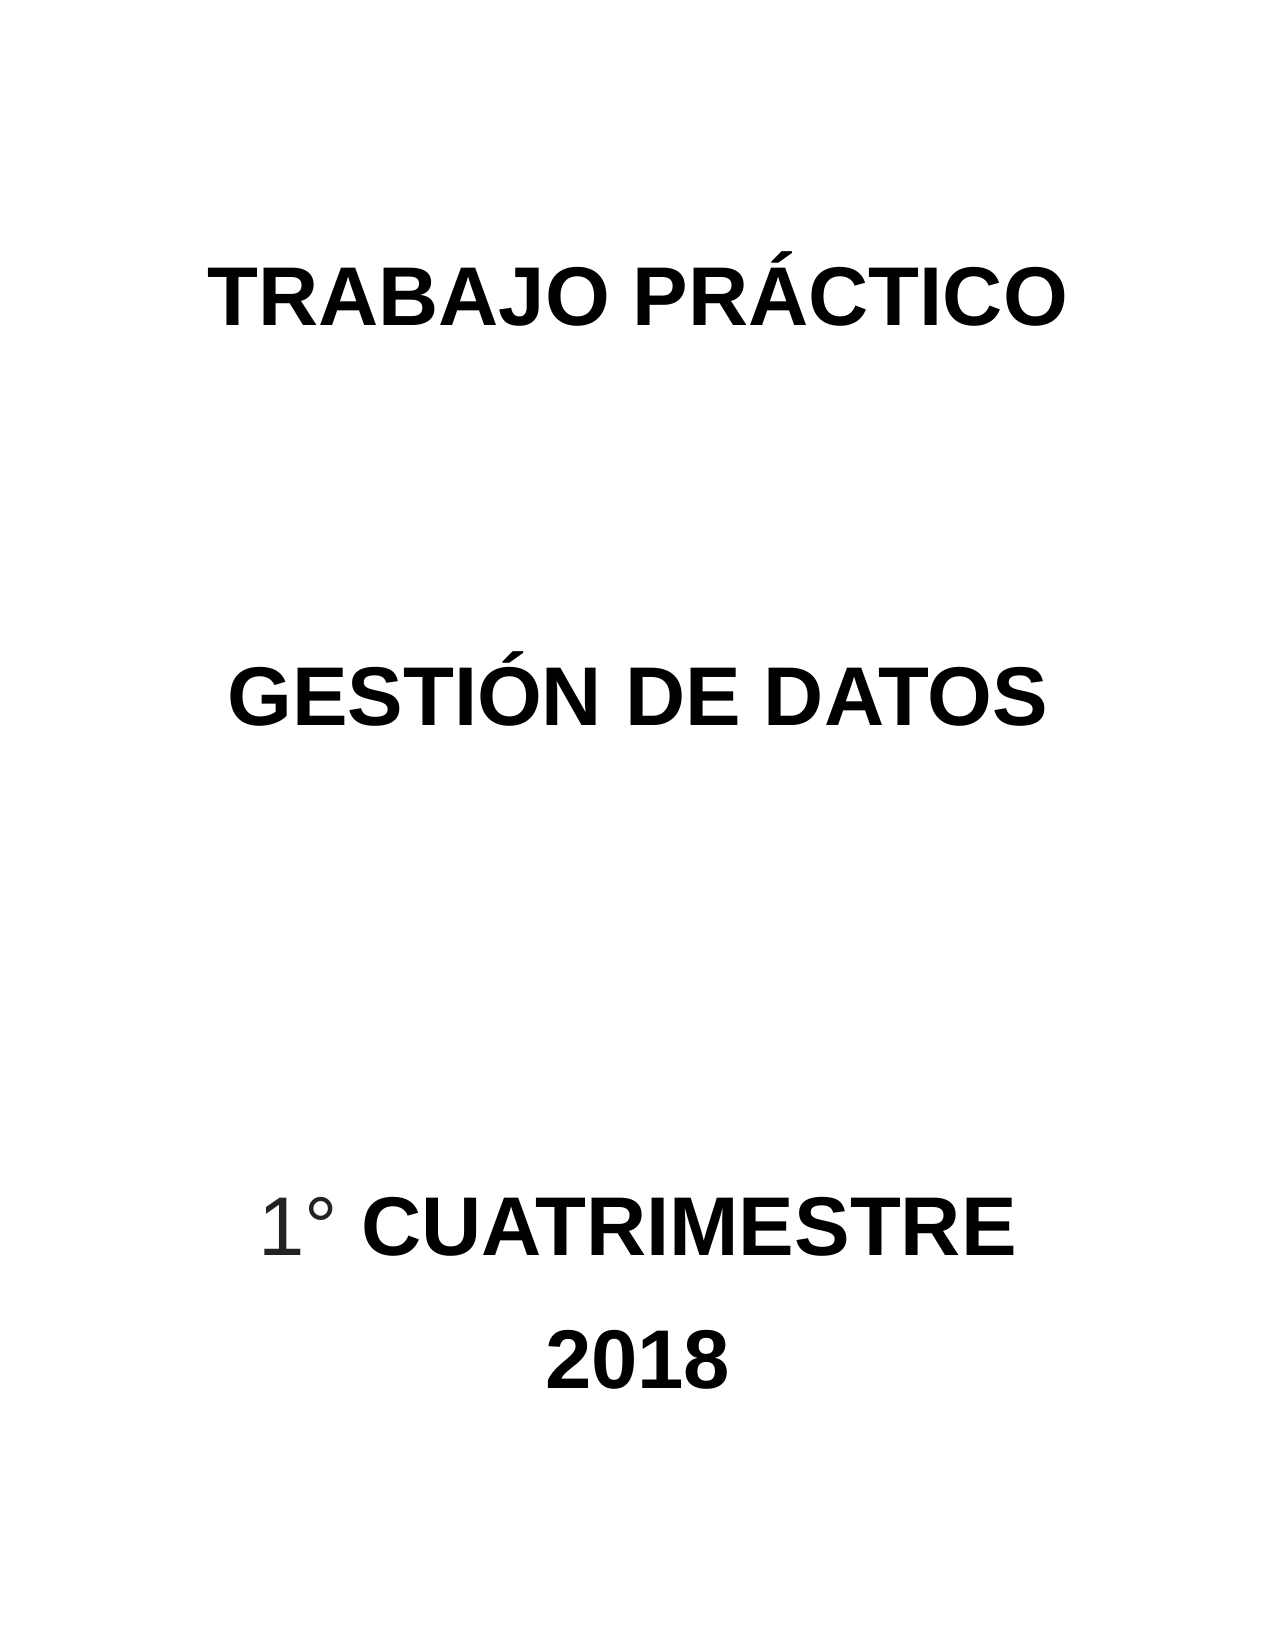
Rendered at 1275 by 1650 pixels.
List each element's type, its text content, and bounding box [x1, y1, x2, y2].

title 2018 [118, 1311, 1157, 1406]
title 1° CUATRIMESTRE [118, 1177, 1157, 1273]
title TRABAJO PRÁCTICO [118, 248, 1157, 343]
title GESTIÓN DE DATOS [118, 648, 1157, 743]
